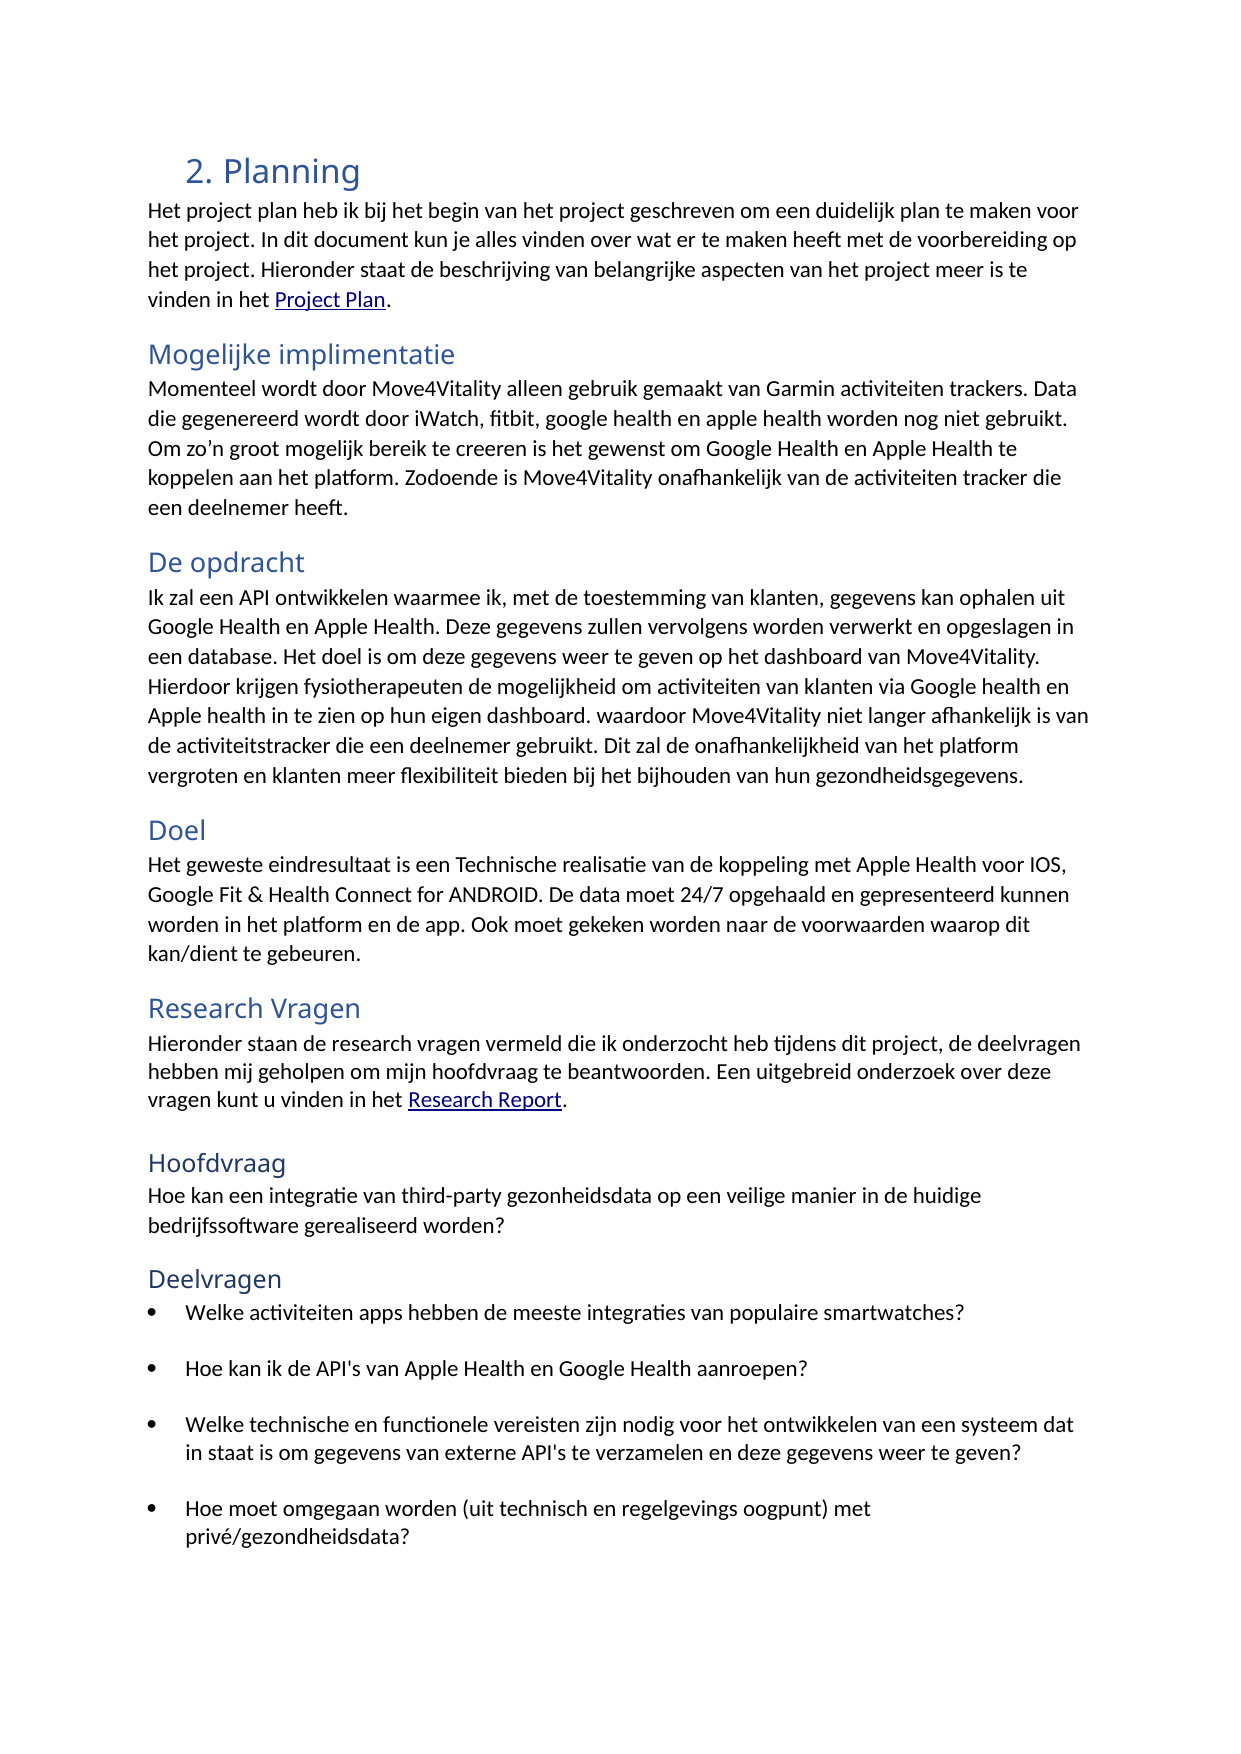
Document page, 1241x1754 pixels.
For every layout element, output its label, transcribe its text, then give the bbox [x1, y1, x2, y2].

subtitle Hoofdvraag [148, 1145, 1093, 1179]
subtitle Mogelijke implimentatie [148, 335, 1093, 372]
list Hoe moet omgegaan worden (uit technisch en regelgevings oogpunt) met privé/gezondheidsdata? [148, 1494, 1093, 1550]
text Hoe kan een integratie van third-party gezonheidsdata op een veilige manier in de huidige bedrijfssoftware gerealiseerd worden? [148, 1181, 1093, 1239]
list Welke technische en functionele vereisten zijn nodig voor het ontwikkelen van een systeem dat in staat is om gegevens van externe API's te verzamelen en deze gegevens weer te geven? [148, 1410, 1093, 1466]
list Welke activiteiten apps hebben de meeste integraties van populaire smartwatches? [148, 1298, 1093, 1326]
list Hoe kan ik de API's van Apple Health en Google Health aanroepen? [148, 1354, 1093, 1382]
subtitle Planning [185, 148, 1093, 193]
text Ik zal een API ontwikkelen waarmee ik, met de toestemming van klanten, gegevens kan ophalen uit Google Health en Apple Health. Deze gegevens zullen vervolgens worden verwerkt en opgeslagen in een database. Het doel is om deze gegevens weer te geven op het dashboard van Move4Vitality. Hierdoor krijgen fysiotherapeuten de mogelijkheid om activiteiten van klanten via Google health en Apple health in te zien op hun eigen dashboard. waardoor Move4Vitality niet langer afhankelijk is van de activiteitstracker die een deelnemer gebruikt. Dit zal de onafhankelijkheid van het platform vergroten en klanten meer flexibiliteit bieden bij het bijhouden van hun gezondheidsgegevens. [148, 583, 1093, 789]
subtitle Doel [148, 811, 1093, 848]
subtitle De opdracht [148, 544, 1093, 581]
text Momenteel wordt door Move4Vitality alleen gebruik gemaakt van Garmin activiteiten trackers. Data die gegenereerd wordt door iWatch, fitbit, google health en apple health worden nog niet gebruikt. Om zo’n groot mogelijk bereik te creeren is het gewenst om Google Health en Apple Health te koppelen aan het platform. Zodoende is Move4Vitality onafhankelijk van de activiteiten tracker die een deelnemer heeft. [148, 374, 1093, 521]
subtitle Deelvragen [148, 1262, 1093, 1296]
text Hieronder staan de research vragen vermeld die ik onderzocht heb tijdens dit project, de deelvragen hebben mij geholpen om mijn hoofdvraag te beantwoorden. Een uitgebreid onderzoek over deze vragen kunt u vinden in het Research Report. [148, 1029, 1093, 1113]
subtitle Research Vragen [148, 990, 1093, 1027]
text Het geweste eindresultaat is een Technische realisatie van de koppeling met Apple Health voor IOS, Google Fit & Health Connect for ANDROID. De data moet 24/7 opgehaald en gepresenteerd kunnen worden in het platform en de app. Ook moet gekeken worden naar de voorwaarden waarop dit kan/dient te gebeuren. [148, 850, 1093, 967]
text Het project plan heb ik bij het begin van het project geschreven om een duidelijk plan te maken voor het project. In dit document kun je alles vinden over wat er te maken heeft met de voorbereiding op het project. Hieronder staat de beschrijving van belangrijke aspecten van het project meer is te vinden in het Project Plan. [148, 196, 1093, 313]
